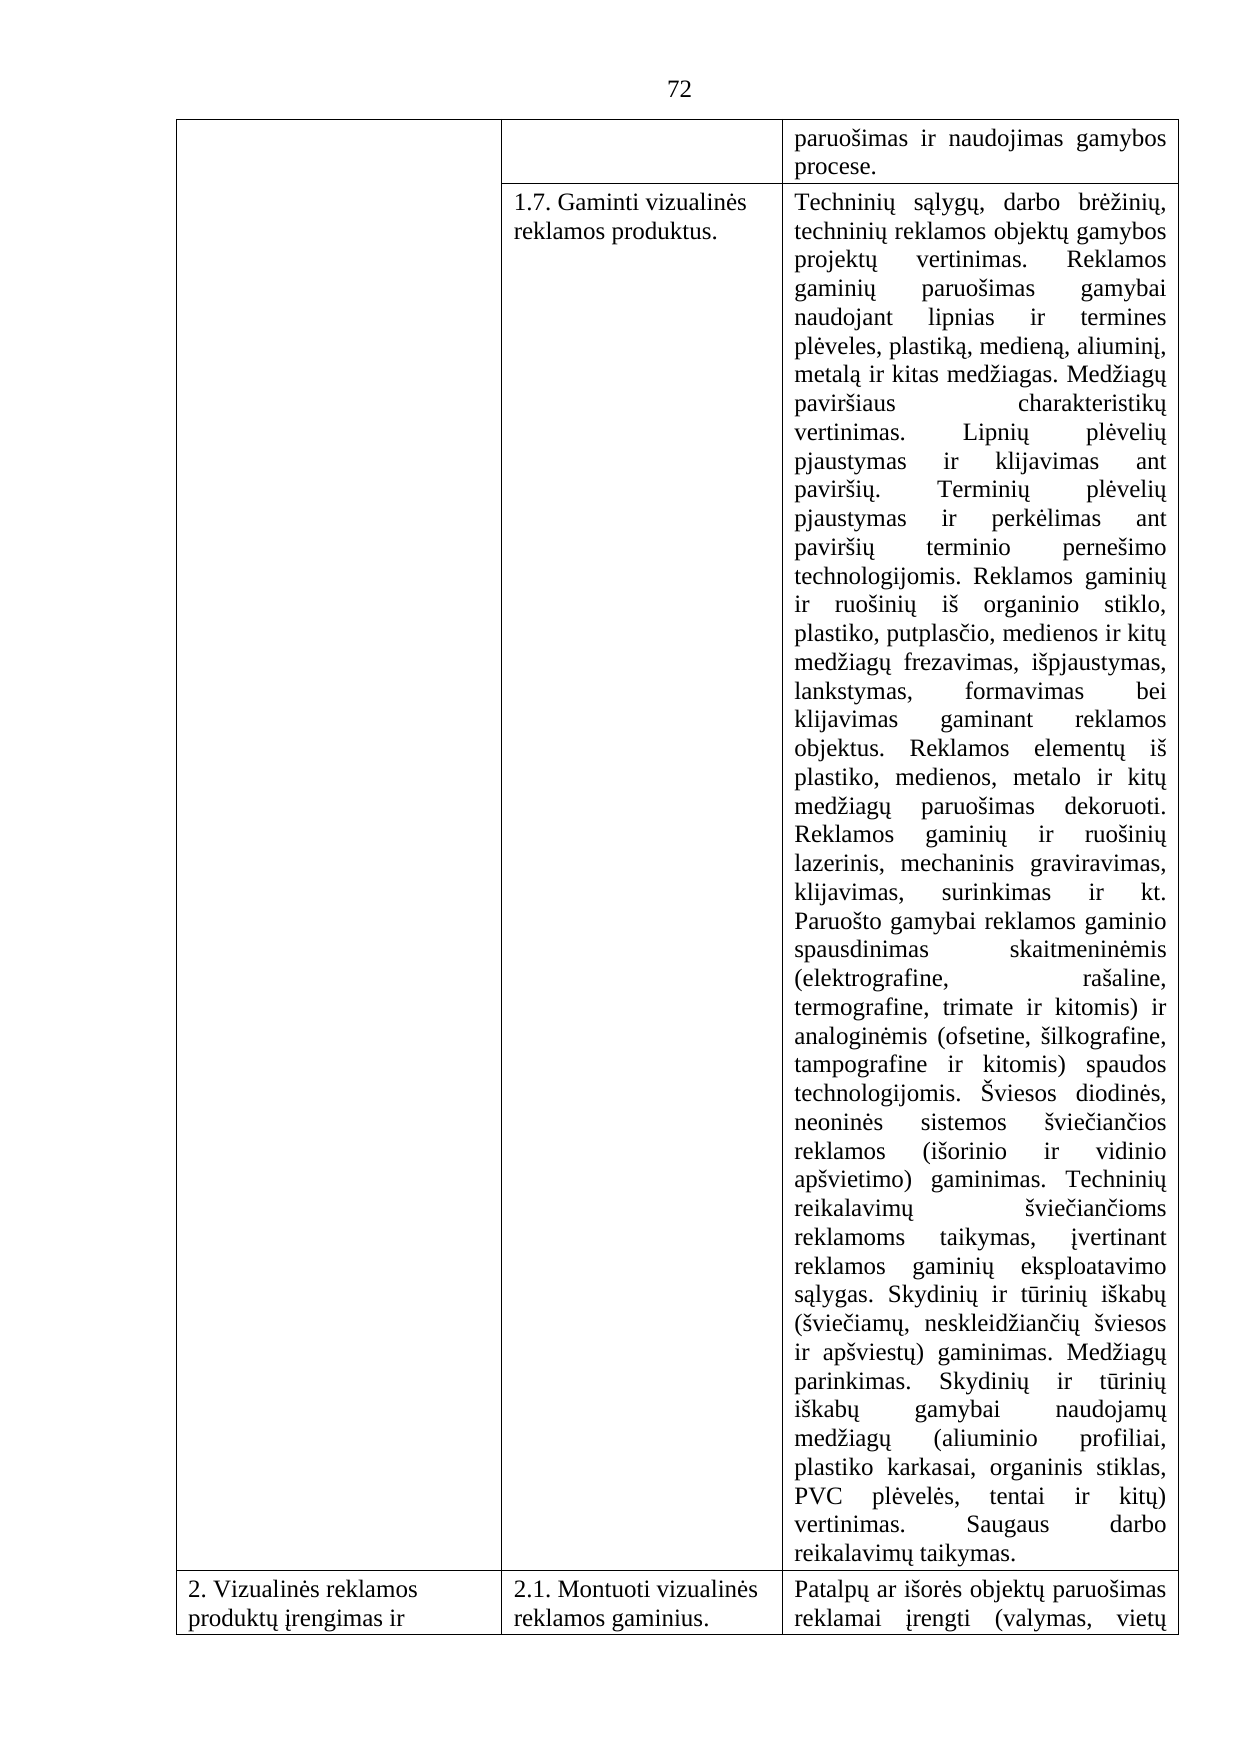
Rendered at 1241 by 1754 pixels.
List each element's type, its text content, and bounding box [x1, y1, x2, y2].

table_cell Patalpų ar išorės objektų paruošimas reklamai įrengti (valymas, vietų [783, 1571, 1178, 1634]
table_cell Techninių sąlygų, darbo brėžinių, techninių reklamos objektų gamybos projektų vertinimas. Reklamos gaminių paruošimas gamybai naudojant lipnias ir termines plėveles, plastiką, medieną, aliuminį, metalą ir kitas medžiagas. Medžiagų paviršiaus charakteristikų vertinimas. Lipnių plėvelių pjaustymas ir klijavimas ant paviršių. Terminių plėvelių pjaustymas ir perkėlimas ant paviršių terminio pernešimo technologijomis. Reklamos gaminių ir ruošinių iš organinio stiklo, plastiko, putplasčio, medienos ir kitų medžiagų frezavimas, išpjaustymas, lankstymas, formavimas bei klijavimas gaminant reklamos objektus. Reklamos elementų iš plastiko, medienos, metalo ir kitų medžiagų paruošimas dekoruoti. Reklamos gaminių ir ruošinių lazerinis, mechaninis graviravimas, klijavimas, surinkimas ir kt. Paruošto gamybai reklamos gaminio spausdinimas skaitmeninėmis (elektrografine, rašaline, termografine, trimate ir kitomis) ir analoginėmis (ofsetine, šilkografine, tampografine ir kitomis) spaudos technologijomis. Šviesos diodinės, neoninės sistemos šviečiančios reklamos (išorinio ir vidinio apšvietimo) gaminimas. Techninių reikalavimų šviečiančioms reklamoms taikymas, įvertinant reklamos gaminių eksploatavimo sąlygas. Skydinių ir tūrinių iškabų (šviečiamų, neskleidžiančių šviesos ir apšviestų) gaminimas. Medžiagų parinkimas. Skydinių ir tūrinių iškabų gamybai naudojamų medžiagų (aliuminio profiliai, plastiko karkasai, organinis stiklas, PVC plėvelės, tentai ir kitų) vertinimas. Saugaus darbo reikalavimų taikymas. [783, 184, 1178, 1570]
table_cell 2.1. Montuoti vizualinės reklamos gaminius. [502, 1571, 782, 1634]
table_cell [177, 120, 501, 1570]
table_cell 2. Vizualinės reklamos produktų įrengimas ir [177, 1571, 501, 1634]
table_cell paruošimas ir naudojimas gamybos procese. [783, 120, 1178, 183]
table_cell 1.7. Gaminti vizualinės reklamos produktus. [502, 184, 782, 1570]
table_cell [502, 120, 782, 183]
